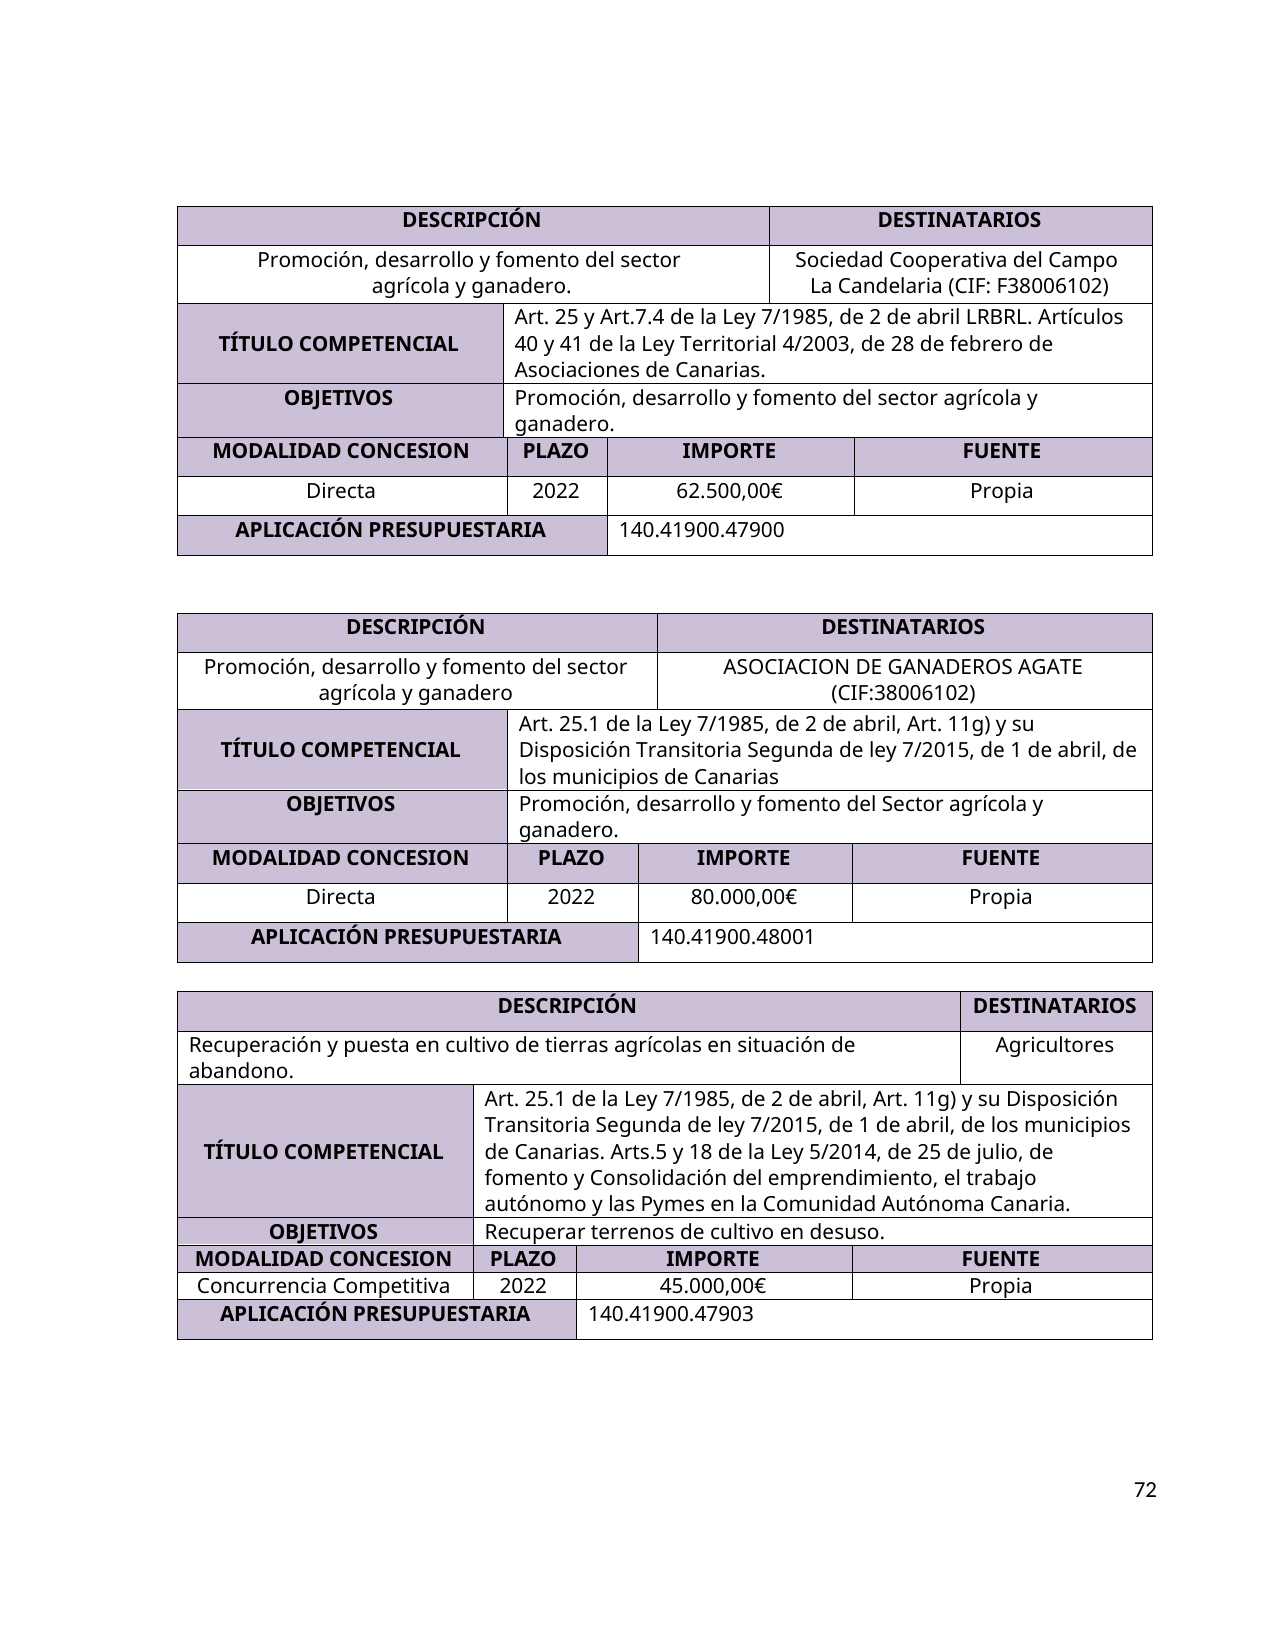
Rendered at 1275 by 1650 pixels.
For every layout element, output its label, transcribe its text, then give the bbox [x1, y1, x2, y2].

table_cell OBJETIVOS [178, 791, 507, 843]
table_cell 140.41900.48001 [639, 923, 1152, 962]
table_header DESCRIPCIÓN [178, 992, 960, 1031]
table_cell 2022 [508, 884, 638, 922]
table_cell APLICACIÓN PRESUPUESTARIA [178, 516, 607, 555]
table_cell 62.500,00€ [608, 477, 854, 515]
table_cell IMPORTE [608, 438, 854, 476]
table_cell TÍTULO COMPETENCIAL [178, 1085, 473, 1217]
table_cell IMPORTE [639, 844, 852, 883]
table_header DESCRIPCIÓN [178, 207, 769, 245]
table_cell TÍTULO COMPETENCIAL [178, 304, 503, 383]
table_cell FUENTE [855, 438, 1152, 476]
table_cell PLAZO [508, 438, 607, 476]
table_cell PLAZO [508, 844, 638, 883]
table_cell Recuperar terrenos de cultivo en desuso. [474, 1218, 1152, 1244]
table_cell Art. 25 y Art.7.4 de la Ley 7/1985, de 2 de abril LRBRL. Artículos 40 y 41 de la Ley Territorial 4/2003, de 28 de febrero de Asociaciones de Canarias. [504, 304, 1152, 383]
table_cell Art. 25.1 de la Ley 7/1985, de 2 de abril, Art. 11g) y su Disposición Transitoria Segunda de ley 7/2015, de 1 de abril, de los municipios de Canarias. Arts.5 y 18 de la Ley 5/2014, de 25 de julio, de fomento y Consolidación del emprendimiento, el trabajo autónomo y las Pymes en la Comunidad Autónoma Canaria. [474, 1085, 1152, 1217]
table_cell Art. 25.1 de la Ley 7/1985, de 2 de abril, Art. 11g) y su Disposición Transitoria Segunda de ley 7/2015, de 1 de abril, de los municipios de Canarias [508, 710, 1152, 789]
table_cell Promoción, desarrollo y fomento del Sector agrícola y ganadero. [508, 791, 1152, 843]
table_cell Promoción, desarrollo y fomento del sector agrícola y ganadero [178, 653, 657, 709]
table_header DESTINATARIOS [961, 992, 1152, 1031]
table_cell Agricultores [961, 1032, 1152, 1084]
table_cell APLICACIÓN PRESUPUESTARIA [178, 923, 638, 962]
table_cell Propia [855, 477, 1152, 515]
table_header DESTINATARIOS [770, 207, 1152, 245]
table_cell Promoción, desarrollo y fomento del sector agrícola y ganadero. [504, 384, 1152, 437]
table_cell MODALIDAD CONCESION [178, 438, 507, 476]
table_cell Recuperación y puesta en cultivo de tierras agrícolas en situación de abandono. [178, 1032, 960, 1084]
table_cell 80.000,00€ [639, 884, 852, 922]
table_cell FUENTE [853, 1246, 1152, 1272]
table_cell Promoción, desarrollo y fomento del sector agrícola y ganadero. [178, 246, 769, 303]
table_cell 2022 [508, 477, 607, 515]
table_cell Propia [853, 1273, 1152, 1299]
table_cell Directa [178, 884, 507, 922]
table_cell TÍTULO COMPETENCIAL [178, 710, 507, 789]
table_cell APLICACIÓN PRESUPUESTARIA [178, 1300, 576, 1339]
table_cell MODALIDAD CONCESION [178, 1246, 473, 1272]
table_cell 2022 [474, 1273, 576, 1299]
table_cell ASOCIACION DE GANADEROS AGATE (CIF:38006102) [658, 653, 1152, 709]
table_cell OBJETIVOS [178, 1218, 473, 1244]
table_cell Directa [178, 477, 507, 515]
table_cell OBJETIVOS [178, 384, 503, 437]
table_cell FUENTE [853, 844, 1152, 883]
table_header DESTINATARIOS [658, 614, 1152, 652]
table_cell Concurrencia Competitiva [178, 1273, 473, 1299]
table_cell Sociedad Cooperativa del Campo La Candelaria (CIF: F38006102) [770, 246, 1152, 303]
table_cell 45.000,00€ [577, 1273, 852, 1299]
table_cell IMPORTE [577, 1246, 852, 1272]
table_cell Propia [853, 884, 1152, 922]
table_cell MODALIDAD CONCESION [178, 844, 507, 883]
table_cell 140.41900.47900 [608, 516, 1152, 555]
table_cell PLAZO [474, 1246, 576, 1272]
table_cell 140.41900.47903 [577, 1300, 1152, 1339]
table_header DESCRIPCIÓN [178, 614, 657, 652]
